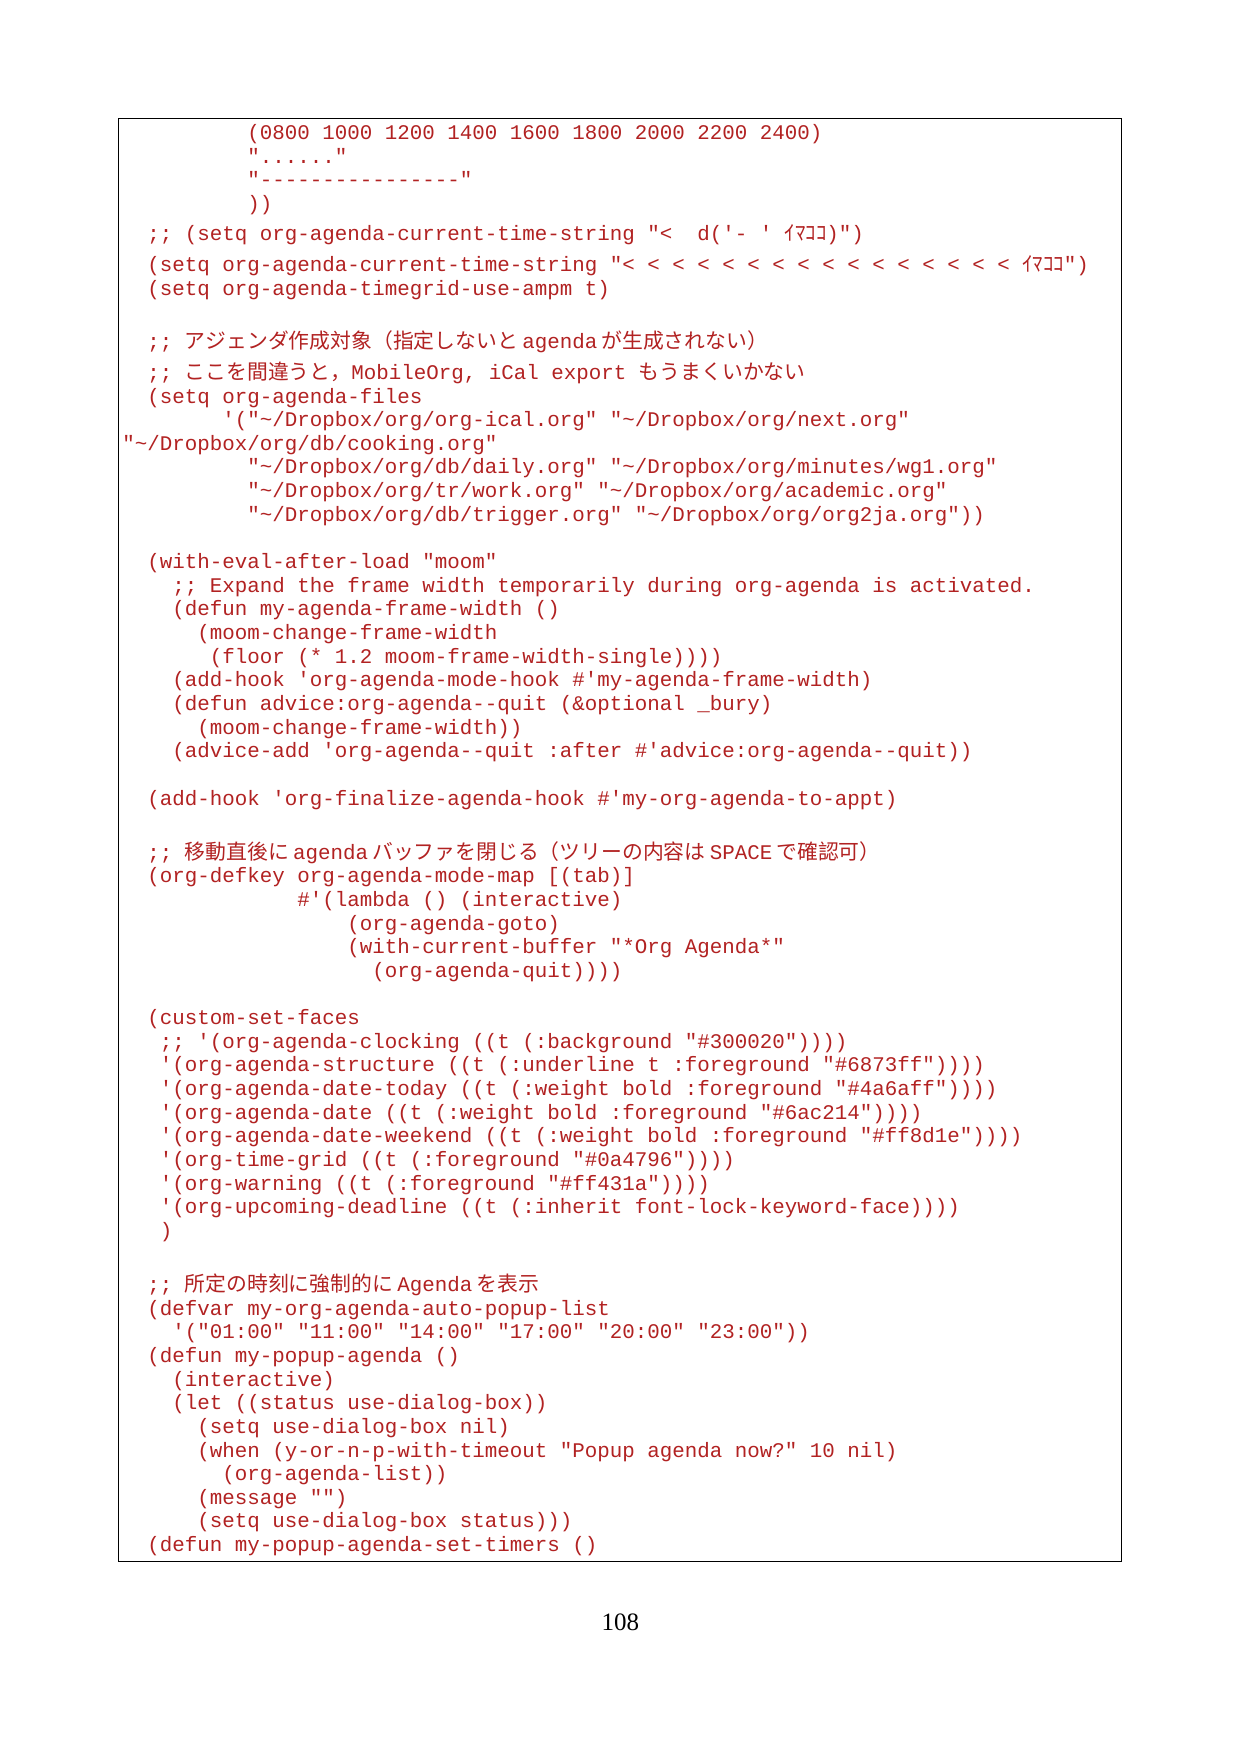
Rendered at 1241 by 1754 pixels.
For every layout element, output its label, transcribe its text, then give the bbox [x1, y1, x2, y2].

text '(org-agenda-date-today ((t (:weight bold :foreground "#4a6aff")))) [119, 1074, 1121, 1098]
text (moom-change-frame-width [119, 618, 1121, 642]
text (defun my-popup-agenda () [119, 1341, 1121, 1365]
text ;; (setq org-agenda-current-time-string "< d('- ' ｲﾏｺｺ)") [119, 213, 1121, 243]
text "----------------" [119, 165, 1121, 189]
text '(org-warning ((t (:foreground "#ff431a")))) [119, 1169, 1121, 1192]
text '(org-agenda-structure ((t (:underline t :foreground "#6873ff")))) [119, 1051, 1121, 1074]
text (setq use-dialog-box nil) [119, 1412, 1121, 1436]
text ;; 移動直後にagendaバッファを閉じる（ツリーの内容はSPACEで確認可） [119, 831, 1121, 861]
text ) [119, 1216, 1121, 1240]
text '(org-time-grid ((t (:foreground "#0a4796")))) [119, 1145, 1121, 1169]
text (moom-change-frame-width)) [119, 713, 1121, 736]
text ;; アジェンダ作成対象（指定しないとagendaが生成されない） [119, 321, 1121, 351]
text '(org-agenda-date-weekend ((t (:weight bold :foreground "#ff8d1e")))) [119, 1121, 1121, 1145]
text (message "") [119, 1483, 1121, 1507]
text )) [119, 189, 1121, 213]
text (defun my-agenda-frame-width () [119, 594, 1121, 618]
text (org-agenda-list)) [119, 1459, 1121, 1483]
text ;; ここを間違うと，MobileOrg, iCal export もうまくいかない [119, 351, 1121, 382]
text "~/Dropbox/org/db/trigger.org" "~/Dropbox/org/org2ja.org")) [119, 500, 1121, 523]
text (with-eval-after-load "moom" [119, 547, 1121, 571]
text (add-hook 'org-finalize-agenda-hook #'my-org-agenda-to-appt) [119, 784, 1121, 807]
text (setq org-agenda-current-time-string "< < < < < < < < < < < < < < < < ｲﾏｺｺ") [119, 243, 1121, 273]
text '(org-agenda-date ((t (:weight bold :foreground "#6ac214")))) [119, 1098, 1121, 1121]
text "~/Dropbox/org/tr/work.org" "~/Dropbox/org/academic.org" [119, 476, 1121, 500]
text '("01:00" "11:00" "14:00" "17:00" "20:00" "23:00")) [119, 1317, 1121, 1341]
text "~/Dropbox/org/db/daily.org" "~/Dropbox/org/minutes/wg1.org" [119, 453, 1121, 476]
text (interactive) [119, 1365, 1121, 1388]
text (when (y-or-n-p-with-timeout "Popup agenda now?" 10 nil) [119, 1436, 1121, 1459]
text '(org-upcoming-deadline ((t (:inherit font-lock-keyword-face)))) [119, 1192, 1121, 1216]
text (defun advice:org-agenda--quit (&optional _bury) [119, 689, 1121, 713]
text (defun my-popup-agenda-set-timers () [119, 1530, 1121, 1561]
text (add-hook 'org-agenda-mode-hook #'my-agenda-frame-width) [119, 665, 1121, 689]
text ;; '(org-agenda-clocking ((t (:background "#300020")))) [119, 1027, 1121, 1051]
text (floor (* 1.2 moom-frame-width-single)))) [119, 642, 1121, 665]
text (org-defkey org-agenda-mode-map [(tab)] [119, 861, 1121, 885]
text (setq org-agenda-timegrid-use-ampm t) [119, 273, 1121, 297]
text (setq use-dialog-box status))) [119, 1507, 1121, 1530]
text (defvar my-org-agenda-auto-popup-list [119, 1294, 1121, 1317]
text '("~/Dropbox/org/org-ical.org" "~/Dropbox/org/next.org" "~/Dropbox/org/db/cooking.org" [119, 405, 1121, 453]
text ;; 所定の時刻に強制的にAgendaを表示 [119, 1263, 1121, 1294]
text "......" [119, 142, 1121, 165]
text (advice-add 'org-agenda--quit :after #'advice:org-agenda--quit)) [119, 736, 1121, 760]
text (custom-set-faces [119, 1003, 1121, 1027]
text (0800 1000 1200 1400 1600 1800 2000 2200 2400) [119, 119, 1121, 142]
text #'(lambda () (interactive) [119, 885, 1121, 909]
text (setq org-agenda-files [119, 382, 1121, 405]
text (with-current-buffer "*Org Agenda*" [119, 932, 1121, 956]
text ;; Expand the frame width temporarily during org-agenda is activated. [119, 571, 1121, 594]
text (org-agenda-quit)))) [119, 956, 1121, 979]
text (let ((status use-dialog-box)) [119, 1388, 1121, 1412]
text (org-agenda-goto) [119, 909, 1121, 932]
